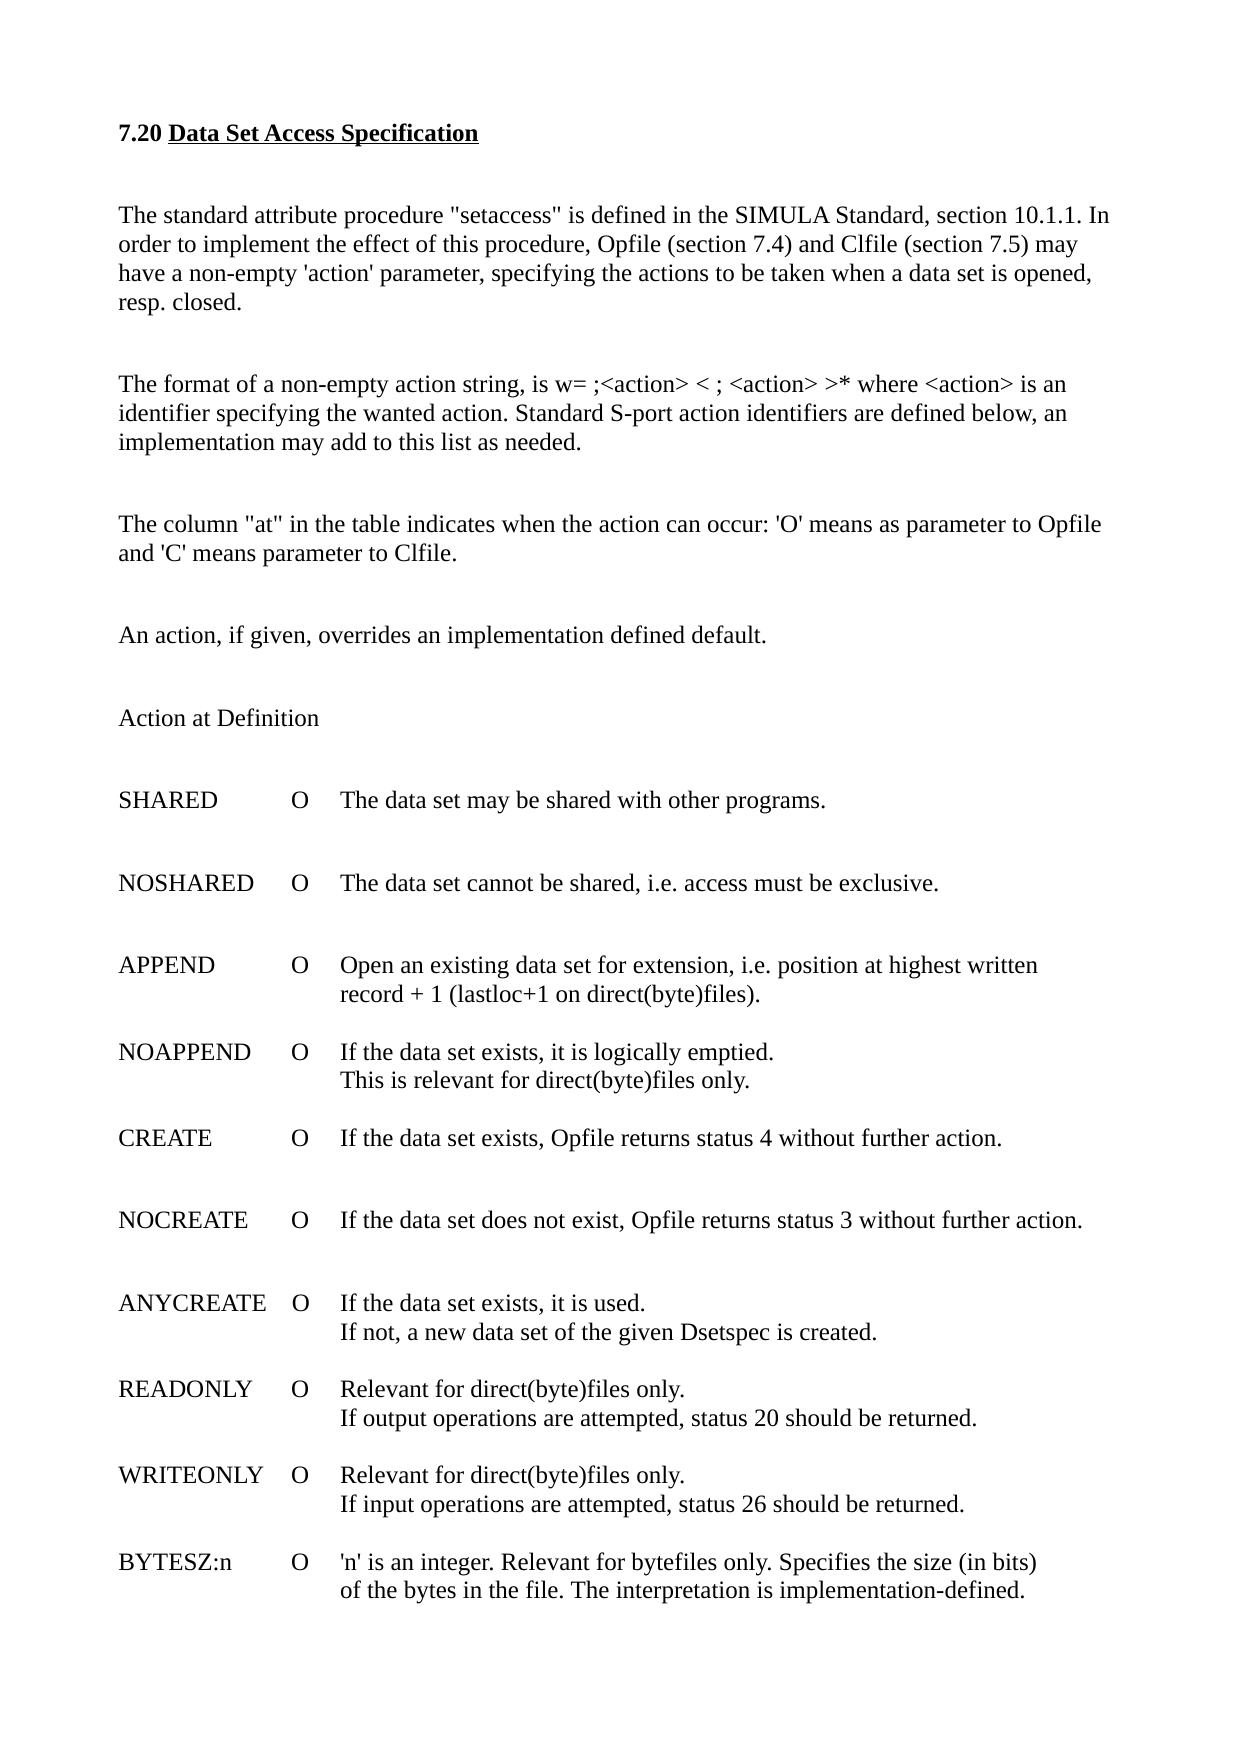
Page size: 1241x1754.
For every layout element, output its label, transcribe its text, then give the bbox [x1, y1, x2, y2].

text If output operations are attempted, status 20 should be returned. [118, 1403, 1122, 1432]
text The column "at" in the table indicates when the action can occur: 'O' means as parameter to Opfile and 'C' means parameter to Clfile. [118, 509, 1122, 567]
text READONLY O Relevant for direct(byte)files only. [118, 1374, 1122, 1403]
text Action at Definition [118, 703, 1122, 732]
text APPEND O Open an existing data set for extension, i.e. position at highest written [118, 951, 1122, 979]
text NOCREATE O If the data set does not exist, Opfile returns status 3 without further action. [118, 1206, 1122, 1234]
text If not, a new data set of the given Dsetspec is created. [118, 1317, 1122, 1346]
text NOSHARED O The data set cannot be shared, i.e. access must be exclusive. [118, 868, 1122, 897]
text 7.20 Data Set Access Specification [118, 118, 1122, 147]
text If input operations are attempted, status 26 should be returned. [118, 1489, 1122, 1518]
text An action, if given, overrides an implementation defined default. [118, 621, 1122, 649]
text This is relevant for direct(byte)files only. [118, 1066, 1122, 1094]
text WRITEONLY O Relevant for direct(byte)files only. [118, 1461, 1122, 1489]
text The standard attribute procedure "setaccess" is defined in the SIMULA Standard, section 10.1.1. In order to implement the effect of this procedure, Opfile (section 7.4) and Clfile (section 7.5) may have a non-empty 'action' parameter, specifying the actions to be taken when a data set is opened, resp. closed. [118, 201, 1122, 316]
text CREATE O If the data set exists, Opfile returns status 4 without further action. [118, 1123, 1122, 1152]
text of the bytes in the file. The interpretation is implementation-defined. [118, 1576, 1122, 1604]
text NOAPPEND O If the data set exists, it is logically emptied. [118, 1037, 1122, 1066]
text SHARED O The data set may be shared with other programs. [118, 786, 1122, 814]
text ANYCREATE O If the data set exists, it is used. [118, 1288, 1122, 1317]
text record + 1 (lastloc+1 on direct(byte)files). [118, 979, 1122, 1008]
text The format of a non-empty action string, is w= ;<action> < ; <action> >* where <action> is an identifier specifying the wanted action. Standard S-port action identifiers are defined below, an implementation may add to this list as needed. [118, 369, 1122, 456]
text BYTESZ:n O 'n' is an integer. Relevant for bytefiles only. Specifies the size (in bits) [118, 1547, 1122, 1576]
